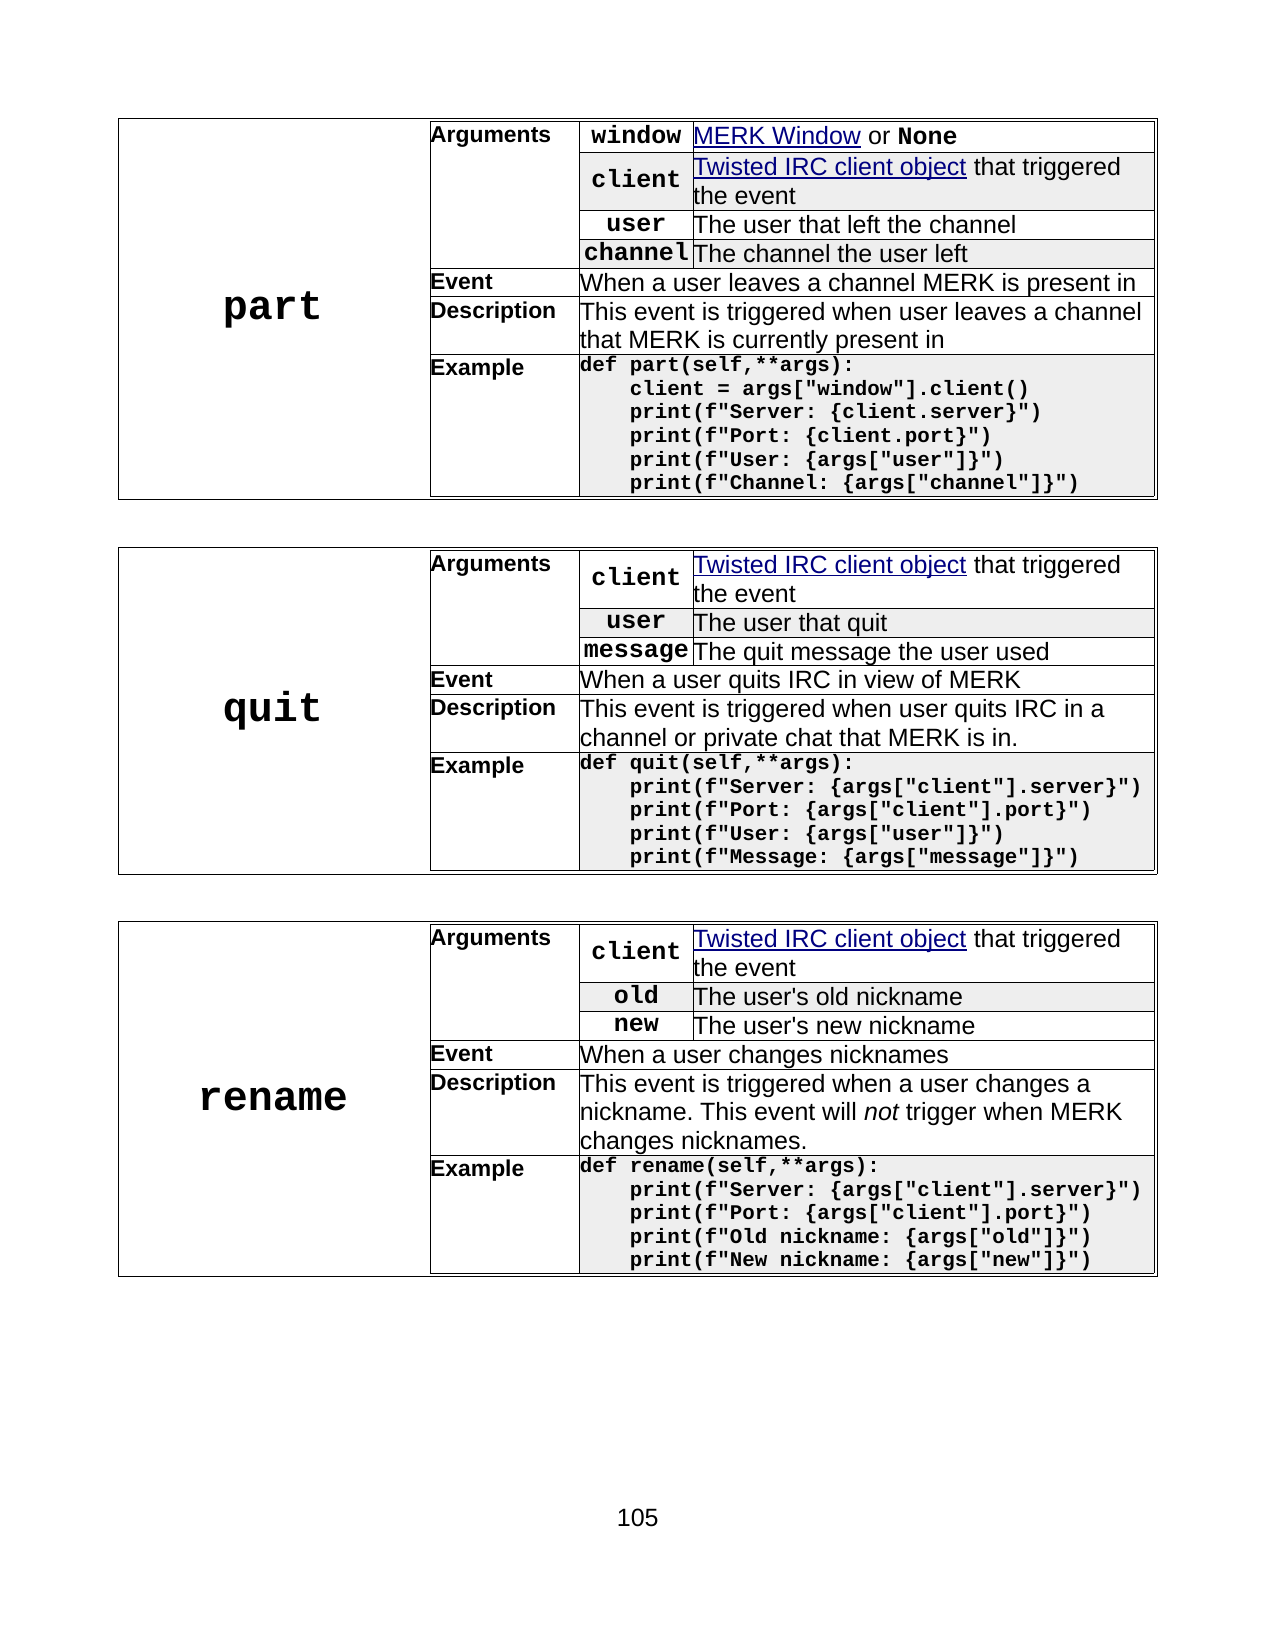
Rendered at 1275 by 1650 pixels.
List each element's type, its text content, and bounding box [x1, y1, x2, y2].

table_cell When a user leaves a channel MERK is present in [580, 269, 1154, 296]
table_cell user [580, 609, 693, 637]
table_header Arguments [431, 122, 579, 268]
table_cell user [580, 211, 693, 239]
table_header Twisted IRC client object that triggered the event [694, 551, 1154, 608]
table_header Arguments [431, 551, 579, 665]
table_cell The channel the user left [694, 240, 1154, 268]
table_header client [580, 925, 693, 982]
table_header client [580, 551, 693, 608]
table_cell Example [431, 1156, 579, 1273]
table_cell This event is triggered when user leaves a channel that MERK is currently present in [580, 297, 1154, 354]
table_cell Description [431, 1070, 579, 1155]
table_header Arguments [431, 925, 579, 1039]
table_header Twisted IRC client object that triggered the event [694, 925, 1154, 982]
table_cell Event [431, 269, 579, 296]
table_cell Example [431, 355, 579, 496]
table_header [427, 119, 1157, 499]
table_cell message [580, 638, 693, 665]
table_header [427, 922, 1157, 1276]
table_header [427, 548, 1157, 873]
table_cell The user's new nickname [694, 1012, 1154, 1039]
table_cell When a user quits IRC in view of MERK [580, 666, 1154, 694]
table_cell The user that quit [694, 609, 1154, 637]
table_cell The quit message the user used [694, 638, 1154, 665]
table_cell The user that left the channel [694, 211, 1154, 239]
table_header rename [119, 922, 427, 1276]
table_cell Event [431, 666, 579, 694]
table_cell The user's old nickname [694, 983, 1154, 1011]
table_header MERK Window or None [694, 122, 1154, 152]
table_cell channel [580, 240, 693, 268]
table_cell Example [431, 753, 579, 870]
table_header part [119, 119, 427, 499]
table_header window [580, 122, 693, 152]
table_cell Twisted IRC client object that triggered the event [694, 153, 1154, 210]
table_cell new [580, 1012, 693, 1039]
table_cell Description [431, 695, 579, 752]
table_cell def quit(self,**args): print(f"Server: {args["client"].server}") print(f"Port: {args["client"].port}") print(f"User: {args["user"]}") print(f"Message: {args["message"]}") [580, 753, 1154, 870]
table_cell This event is triggered when user quits IRC in a channel or private chat that MERK is in. [580, 695, 1154, 752]
table_header quit [119, 548, 427, 873]
table_cell When a user changes nicknames [580, 1041, 1154, 1068]
table_cell def rename(self,**args): print(f"Server: {args["client"].server}") print(f"Port: {args["client"].port}") print(f"Old nickname: {args["old"]}") print(f"New nickname: {args["new"]}") [580, 1156, 1154, 1273]
table_cell Description [431, 297, 579, 354]
table_cell old [580, 983, 693, 1011]
table_cell This event is triggered when a user changes a nickname. This event will not trigger when MERK changes nicknames. [580, 1070, 1154, 1155]
table_cell client [580, 153, 693, 210]
table_cell def part(self,**args): client = args["window"].client() print(f"Server: {client.server}") print(f"Port: {client.port}") print(f"User: {args["user"]}") print(f"Channel: {args["channel"]}") [580, 355, 1154, 496]
table_cell Event [431, 1041, 579, 1068]
